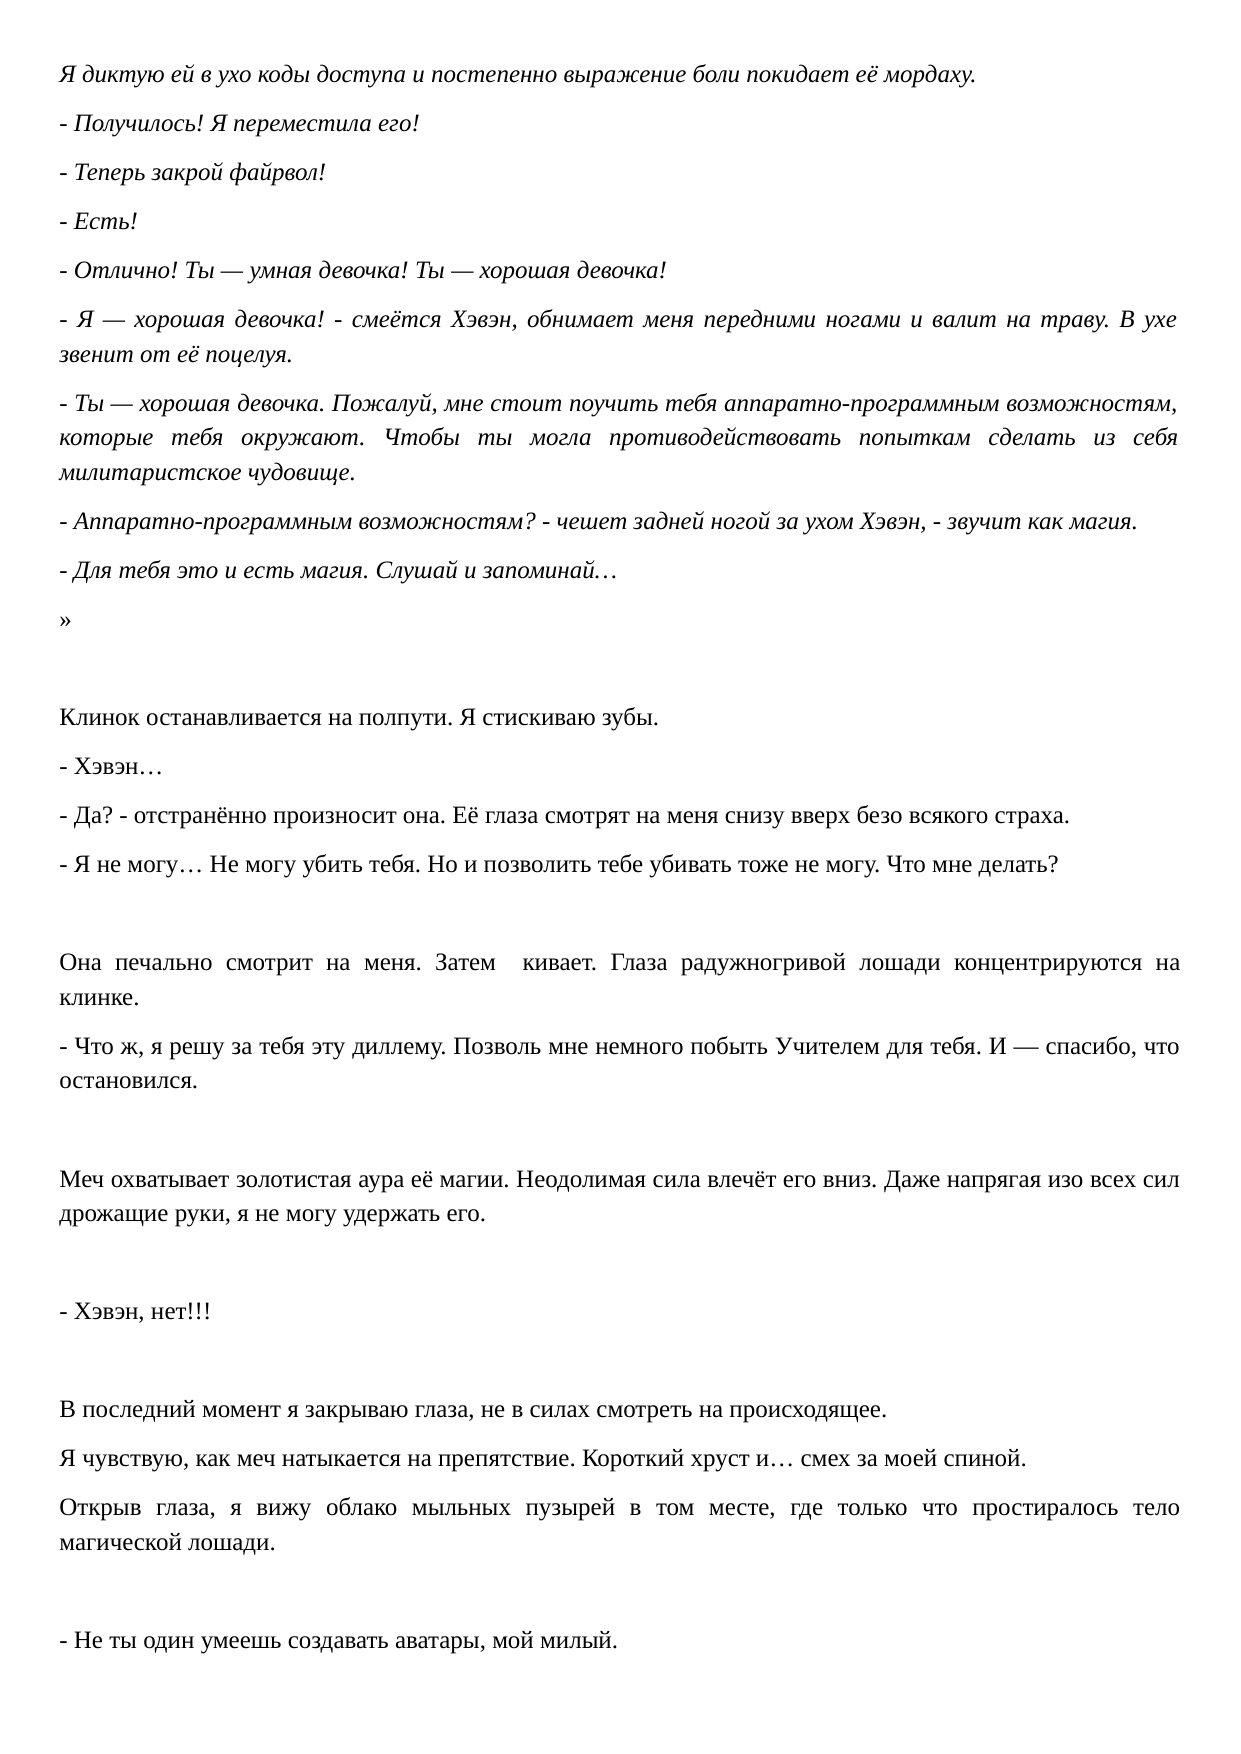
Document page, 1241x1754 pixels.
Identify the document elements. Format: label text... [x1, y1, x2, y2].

text Меч охватывает золотистая аура её магии. Неодолимая сила влечёт его вниз. Даже напрягая изо всех сил дрожащие руки, я не могу удержать его. [59, 1164, 1181, 1227]
text - Теперь закрой файрвол! [59, 157, 1181, 186]
text - Да? - отстранённо произносит она. Её глаза смотрят на меня снизу вверх безо всякого страха. [59, 800, 1181, 829]
text - Есть! [59, 206, 1181, 235]
text Клинок останавливается на полпути. Я стискиваю зубы. [59, 702, 1181, 731]
text » [59, 604, 1181, 633]
text - Ты — хорошая девочка. Пожалуй, мне стоит поучить тебя аппаратно-программным возможностям, которые тебя окружают. Чтобы ты могла противодействовать попыткам сделать из себя милитаристское чудовище. [59, 388, 1181, 486]
text Я диктую ей в ухо коды доступа и постепенно выражение боли покидает её мордаху. [59, 59, 1181, 88]
text - Хэвэн, нет!!! [59, 1296, 1181, 1325]
text Я чувствую, как меч натыкается на препятствие. Короткий хруст и… смех за моей спиной. [59, 1443, 1181, 1472]
text Она печально смотрит на меня. Затем кивает. Глаза радужногривой лошади концентрируются на клинке. [59, 947, 1181, 1011]
text - Что ж, я решу за тебя эту диллему. Позволь мне немного побыть Учителем для тебя. И — спасибо, что остановился. [59, 1031, 1181, 1094]
text - Отлично! Ты — умная девочка! Ты — хорошая девочка! [59, 255, 1181, 284]
text - Аппаратно-программным возможностям? - чешет задней ногой за ухом Хэвэн, - звучит как магия. [59, 506, 1181, 535]
text - Я — хорошая девочка! - смеётся Хэвэн, обнимает меня передними ногами и валит на траву. В ухе звенит от её поцелуя. [59, 304, 1181, 368]
text - Я не могу… Не могу убить тебя. Но и позволить тебе убивать тоже не могу. Что мне делать? [59, 849, 1181, 878]
text - Хэвэн… [59, 751, 1181, 780]
text - Не ты один умеешь создавать аватары, мой милый. [59, 1625, 1181, 1654]
text Открыв глаза, я вижу облако мыльных пузырей в том месте, где только что простиралось тело магической лошади. [59, 1492, 1181, 1556]
text - Получилось! Я переместила его! [59, 108, 1181, 137]
text В последний момент я закрываю глаза, не в силах смотреть на происходящее. [59, 1394, 1181, 1423]
text - Для тебя это и есть магия. Слушай и запоминай… [59, 555, 1181, 584]
